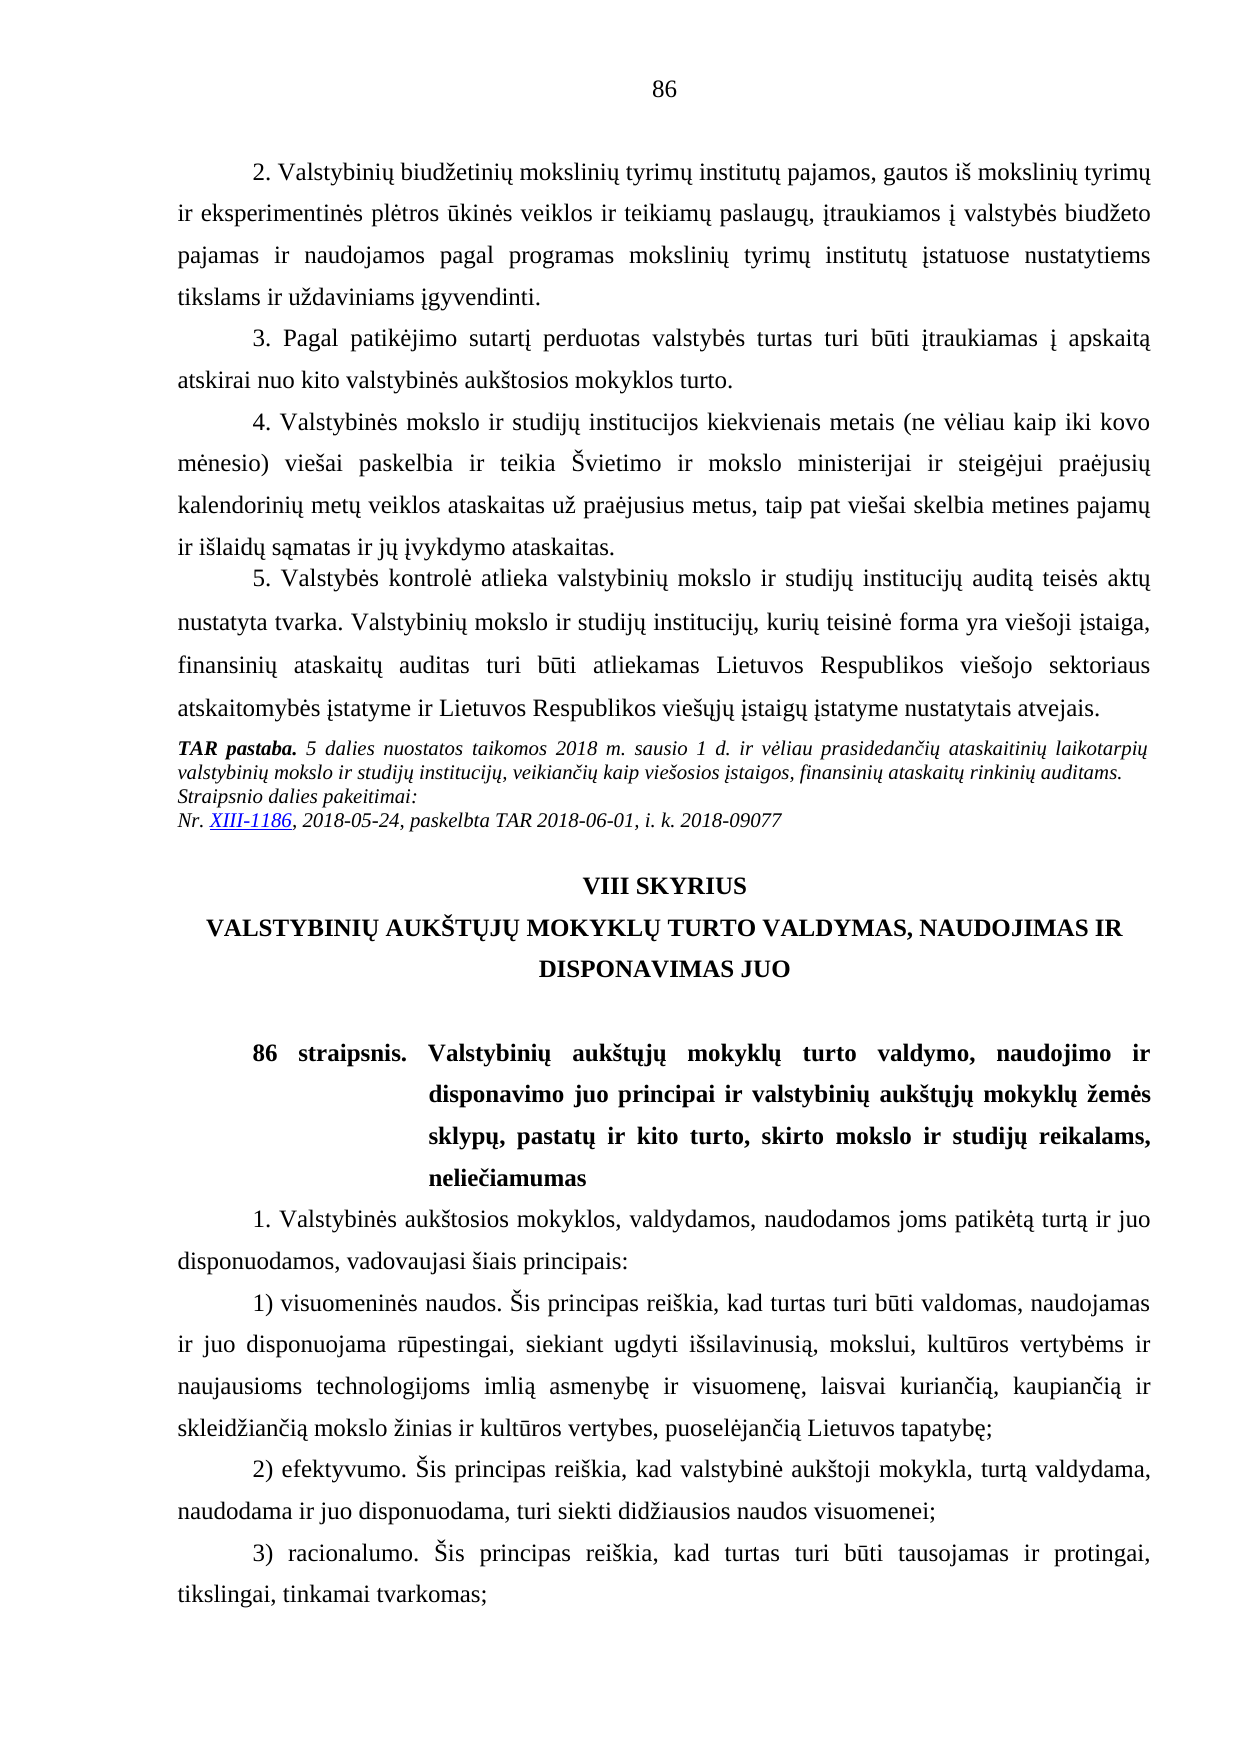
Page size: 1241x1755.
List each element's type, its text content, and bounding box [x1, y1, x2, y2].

text Straipsnio dalies pakeitimai: [177, 784, 1152, 808]
text 3. Pagal patikėjimo sutartį perduotas valstybės turtas turi būti įtraukiamas į apskaitą atskirai nuo kito valstybinės aukštosios mokyklos turto. [177, 313, 1152, 397]
text 2) efektyvumo. Šis principas reiškia, kad valstybinė aukštoji mokykla, turtą valdydama, naudodama ir juo disponuodama, turi siekti didžiausios naudos visuomenei; [177, 1444, 1152, 1528]
text 1) visuomeninės naudos. Šis principas reiškia, kad turtas turi būti valdomas, naudojamas ir juo disponuojama rūpestingai, siekiant ugdyti išsilavinusią, mokslui, kultūros vertybėms ir naujausioms technologijoms imlią asmenybę ir visuomenę, laisvai kuriančią, kaupiančią ir skleidžiančią mokslo žinias ir kultūros vertybes, puoselėjančią Lietuvos tapatybę; [177, 1278, 1152, 1444]
text 2. Valstybinių biudžetinių mokslinių tyrimų institutų pajamos, gautos iš mokslinių tyrimų ir eksperimentinės plėtros ūkinės veiklos ir teikiamų paslaugų, įtraukiamos į valstybės biudžeto pajamas ir naudojamos pagal programas mokslinių tyrimų institutų įstatuose nustatytiems tikslams ir uždaviniams įgyvendinti. [177, 147, 1152, 313]
text 86 straipsnis. Valstybinių aukštųjų mokyklų turto valdymo, naudojimo ir disponavimo juo principai ir valstybinių aukštųjų mokyklų žemės sklypų, pastatų ir kito turto, skirto mokslo ir studijų reikalams, neliečiamumas [252, 1028, 1152, 1194]
text 1. Valstybinės aukštosios mokyklos, valdydamos, naudodamos joms patikėtą turtą ir juo disponuodamos, vadovaujasi šiais principais: [177, 1194, 1152, 1278]
text Nr. XIII-1186, 2018-05-24, paskelbta TAR 2018-06-01, i. k. 2018-09077 [177, 808, 1152, 832]
text TAR pastaba. 5 dalies nuostatos taikomos 2018 m. sausio 1 d. ir vėliau prasidedančių ataskaitinių laikotarpių valstybinių mokslo ir studijų institucijų, veikiančių kaip viešosios įstaigos, finansinių ataskaitų rinkinių auditams. [177, 736, 1152, 784]
text VALSTYBINIŲ AUKŠTŲJŲ MOKYKLŲ TURTO VALDYMAS, NAUDOJIMAS IR DISPONAVIMAS JUO [177, 903, 1152, 986]
text 4. Valstybinės mokslo ir studijų institucijos kiekvienais metais (ne vėliau kaip iki kovo mėnesio) viešai paskelbia ir teikia Švietimo ir mokslo ministerijai ir steigėjui praėjusių kalendorinių metų veiklos ataskaitas už praėjusius metus, taip pat viešai skelbia metines pajamų ir išlaidų sąmatas ir jų įvykdymo ataskaitas. [177, 397, 1152, 563]
text 5. Valstybės kontrolė atlieka valstybinių mokslo ir studijų institucijų auditą teisės aktų nustatyta tvarka. Valstybinių mokslo ir studijų institucijų, kurių teisinė forma yra viešoji įstaiga, finansinių ataskaitų auditas turi būti atliekamas Lietuvos Respublikos viešojo sektoriaus atskaitomybės įstatyme ir Lietuvos Respublikos viešųjų įstaigų įstatyme nustatytais atvejais. [177, 563, 1152, 722]
text 3) racionalumo. Šis principas reiškia, kad turtas turi būti tausojamas ir protingai, tikslingai, tinkamai tvarkomas; [177, 1528, 1152, 1611]
text VIII SKYRIUS [177, 861, 1152, 903]
